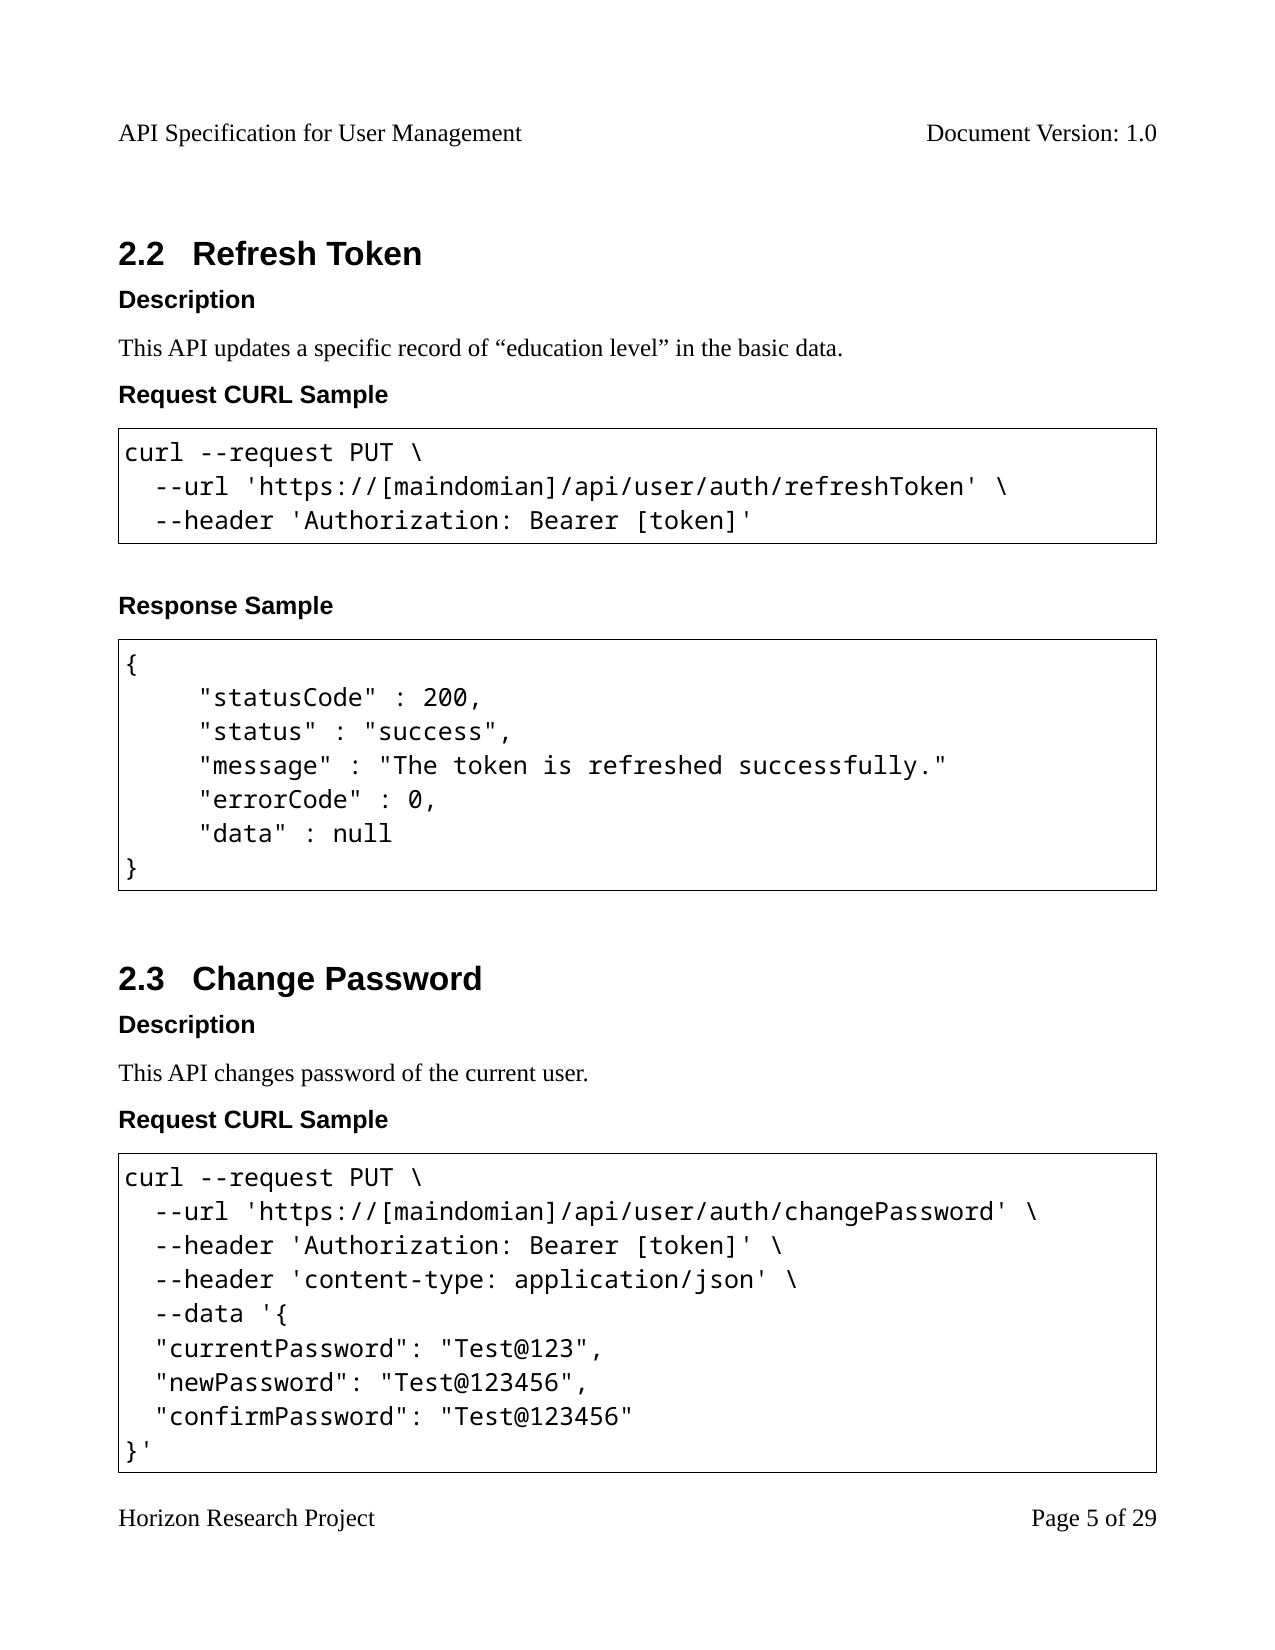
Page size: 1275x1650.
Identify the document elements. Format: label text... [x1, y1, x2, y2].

text Response Sample [118, 591, 1157, 620]
text Request CURL Sample [118, 1106, 1157, 1134]
text Description [118, 285, 1157, 314]
text This API updates a specific record of “education level” in the basic data. [118, 333, 1157, 361]
table_header { "statusCode" : 200, "status" : "success", "message" : "The token is refreshed successfully." "errorCode" : 0, "data" : null } [119, 640, 1156, 890]
subtitle Refresh Token [118, 234, 1157, 272]
table_header curl --request PUT \ --url 'https://[maindomian]/api/user/auth/refreshToken' \ --header 'Authorization: Bearer [token]' [119, 429, 1156, 542]
table_header curl --request PUT \ --url 'https://[maindomian]/api/user/auth/changePassword' \ --header 'Authorization: Bearer [token]' \ --header 'content-type: application/json' \ --data '{ "currentPassword": "Test@123", "newPassword": "Test@123456", "confirmPassword": "Test@123456" }' [119, 1154, 1156, 1472]
text Description [118, 1010, 1157, 1039]
subtitle Change Password [118, 959, 1157, 998]
text This API changes password of the current user. [118, 1058, 1157, 1087]
text Request CURL Sample [118, 380, 1157, 409]
